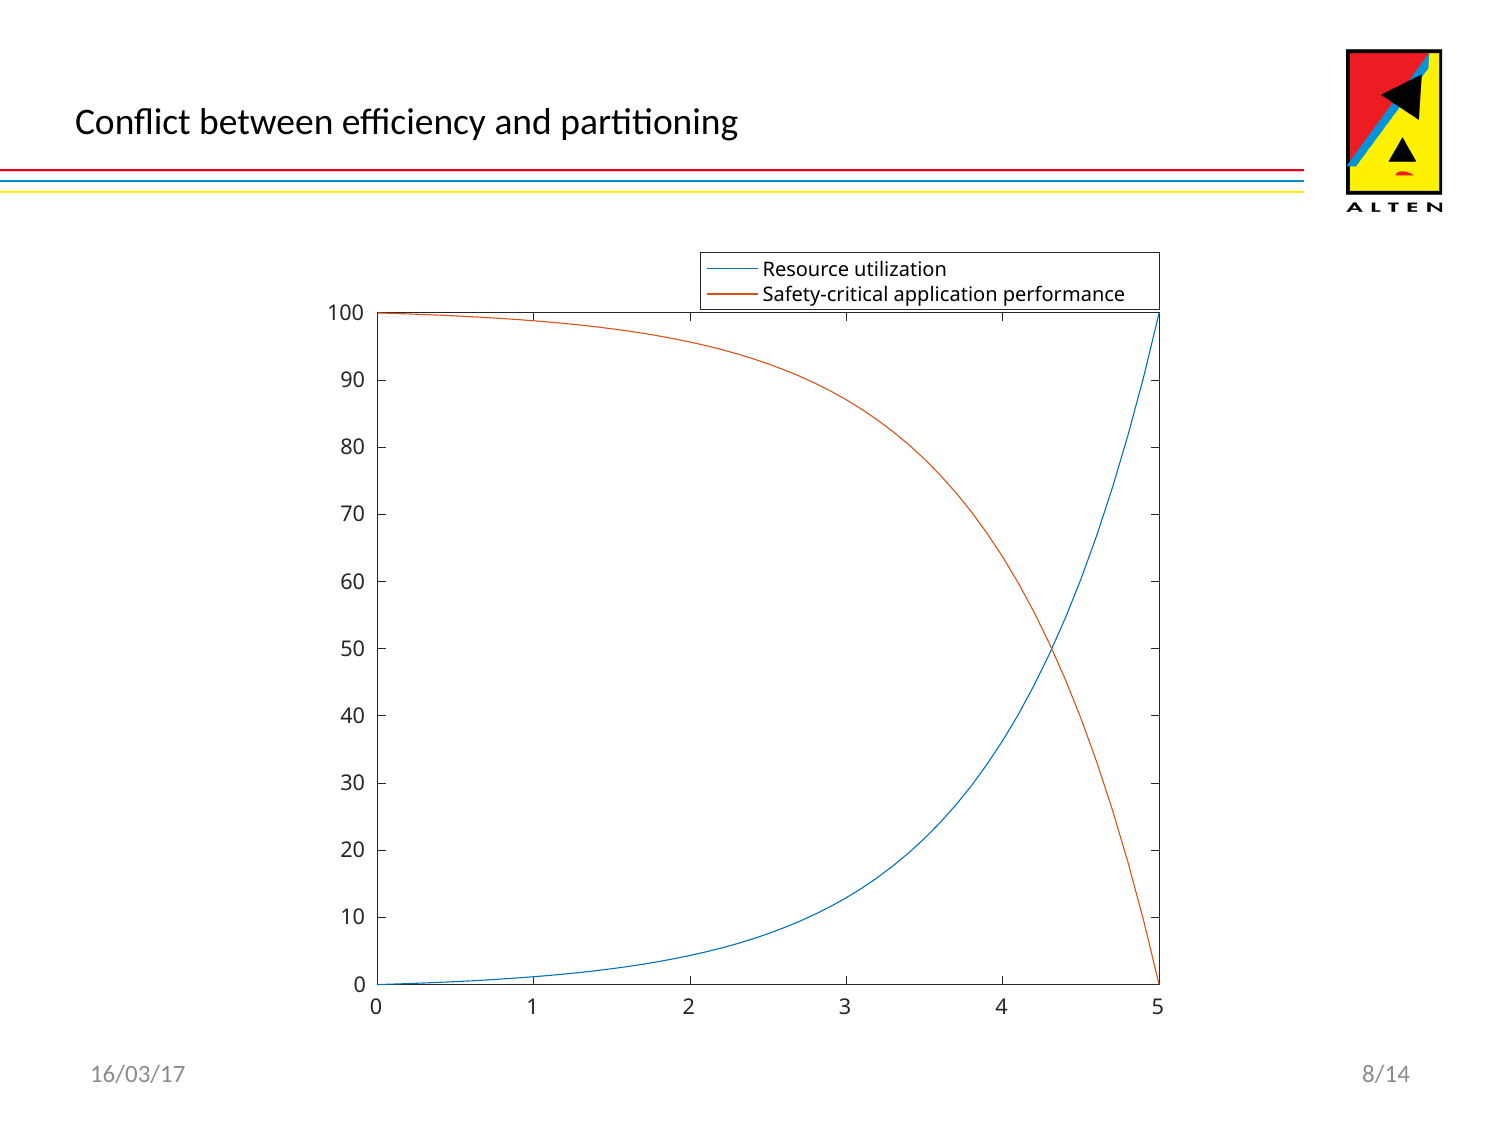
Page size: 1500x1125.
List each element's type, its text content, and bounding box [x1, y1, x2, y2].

title Conflict between efficiency and partitioning [75, 31, 1306, 219]
picture [245, 250, 1255, 1076]
picture [0, 183, 75, 193]
picture [0, 169, 75, 179]
